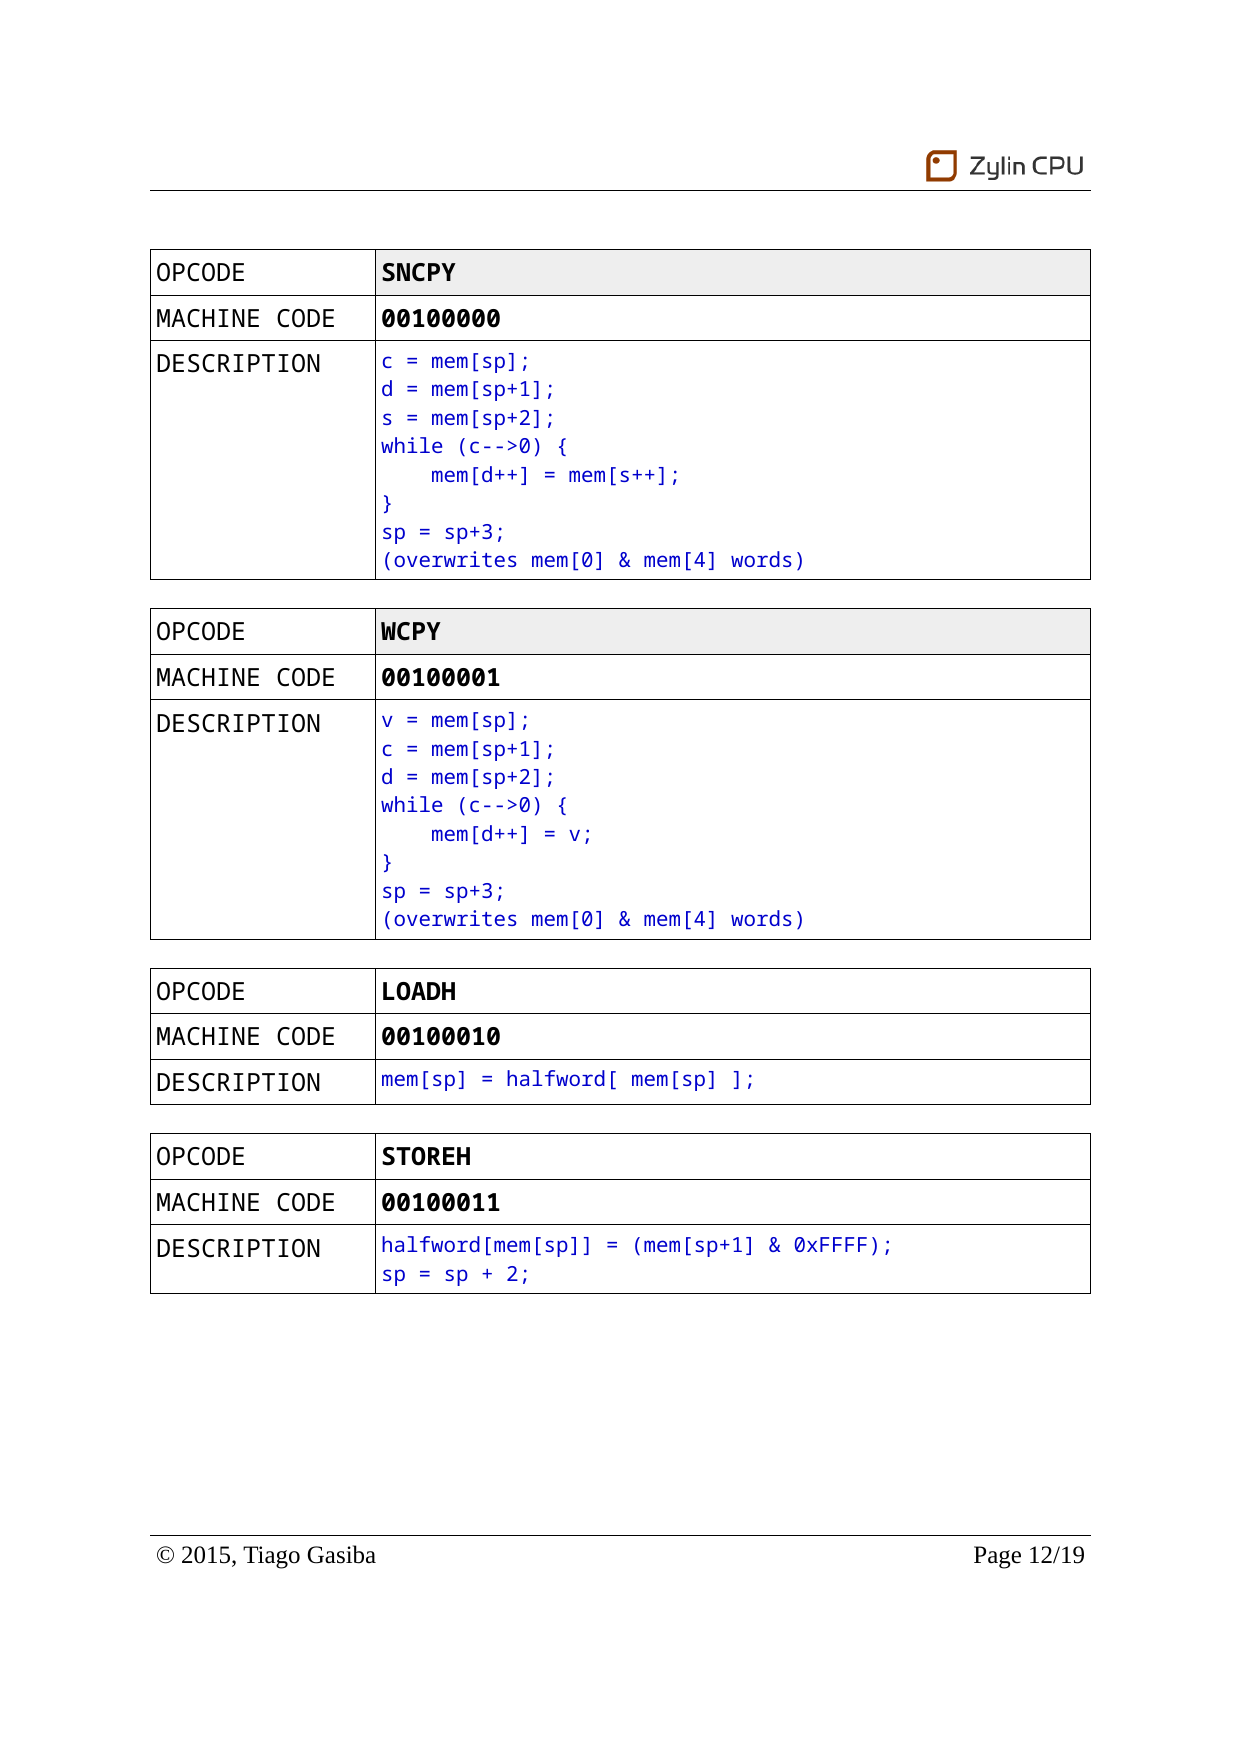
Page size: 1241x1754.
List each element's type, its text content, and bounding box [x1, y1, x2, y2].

table_cell 00100010 [376, 1014, 1090, 1059]
picture [922, 148, 1151, 185]
table_cell DESCRIPTION [151, 1225, 375, 1293]
table_cell MACHINE CODE [151, 1014, 375, 1059]
table_header SNCPY [376, 250, 1090, 295]
table_cell mem[sp] = halfword[ mem[sp] ]; [376, 1060, 1090, 1104]
table_cell v = mem[sp]; c = mem[sp+1]; d = mem[sp+2]; while (c-->0) { mem[d++] = v; } sp = sp+3; (overwrites mem[0] & mem[4] words) [376, 700, 1090, 939]
table_header STOREH [376, 1134, 1090, 1179]
table_cell MACHINE CODE [151, 655, 375, 699]
table_header OPCODE [151, 969, 375, 1013]
table_cell MACHINE CODE [151, 1180, 375, 1224]
table_cell DESCRIPTION [151, 700, 375, 939]
table_header WCPY [376, 609, 1090, 654]
table_cell c = mem[sp]; d = mem[sp+1]; s = mem[sp+2]; while (c-->0) { mem[d++] = mem[s++]; } sp = sp+3; (overwrites mem[0] & mem[4] words) [376, 341, 1090, 579]
table_cell 00100001 [376, 655, 1090, 699]
table_cell 00100000 [376, 296, 1090, 340]
table_cell halfword[mem[sp]] = (mem[sp+1] & 0xFFFF); sp = sp + 2; [376, 1225, 1090, 1293]
table_header OPCODE [151, 250, 375, 295]
table_header OPCODE [151, 1134, 375, 1179]
table_header OPCODE [151, 609, 375, 654]
table_cell DESCRIPTION [151, 1060, 375, 1104]
table_cell MACHINE CODE [151, 296, 375, 340]
table_header LOADH [376, 969, 1090, 1013]
table_cell DESCRIPTION [151, 341, 375, 579]
table_cell 00100011 [376, 1180, 1090, 1224]
